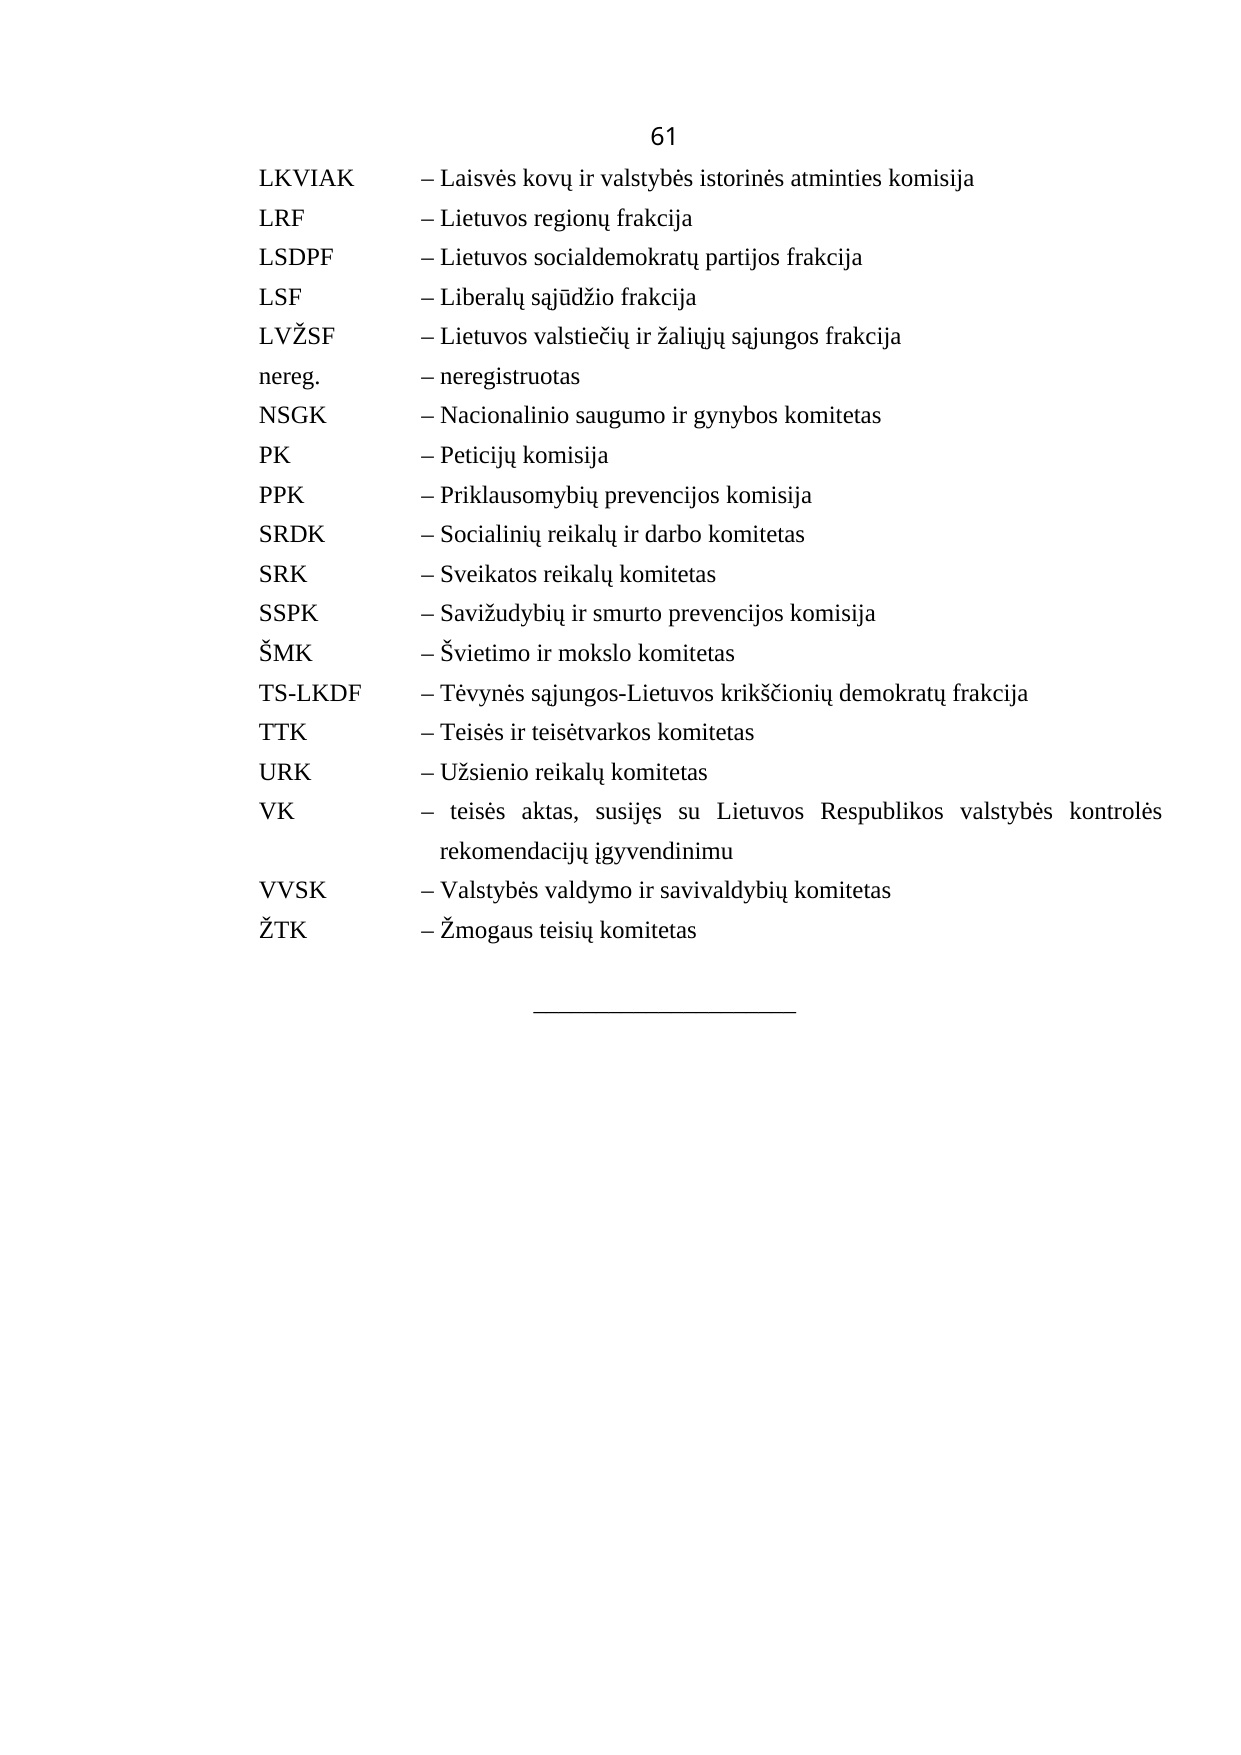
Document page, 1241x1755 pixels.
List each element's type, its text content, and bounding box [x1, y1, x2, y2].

table_cell SRDK [248, 509, 410, 548]
table_cell – Priklausomybių prevencijos komisija [410, 469, 1174, 508]
table_cell – teisės aktas, susijęs su Lietuvos Respublikos valstybės kontrolės rekomendacijų įgyvendinimu [410, 786, 1174, 865]
table_cell LSF [248, 271, 410, 311]
table_cell LSDPF [248, 231, 410, 271]
table_cell TTK [248, 706, 410, 746]
table_cell LVŽSF [248, 311, 410, 350]
table_cell nereg. [248, 350, 410, 390]
table_cell – Lietuvos socialdemokratų partijos frakcija [410, 231, 1174, 271]
table_cell PPK [248, 469, 410, 508]
table_cell SSPK [248, 588, 410, 627]
table_cell ŽTK [248, 904, 410, 944]
table_cell – Savižudybių ir smurto prevencijos komisija [410, 588, 1174, 627]
table_cell – Švietimo ir mokslo komitetas [410, 627, 1174, 667]
table_cell URK [248, 746, 410, 786]
table_cell PK [248, 429, 410, 469]
table_cell ŠMK [248, 627, 410, 667]
table_cell LKVIAK [248, 152, 410, 192]
table_cell – Teisės ir teisėtvarkos komitetas [410, 706, 1174, 746]
table_cell – neregistruotas [410, 350, 1174, 390]
text _____________________ [177, 987, 1152, 1016]
table_cell VVSK [248, 865, 410, 904]
table_cell – Laisvės kovų ir valstybės istorinės atminties komisija [410, 152, 1174, 192]
table_cell – Tėvynės sąjungos-Lietuvos krikščionių demokratų frakcija [410, 667, 1174, 706]
table_cell – Sveikatos reikalų komitetas [410, 548, 1174, 588]
table_cell – Lietuvos regionų frakcija [410, 192, 1174, 231]
table_cell – Žmogaus teisių komitetas [410, 904, 1174, 944]
table_cell LRF [248, 192, 410, 231]
table_cell SRK [248, 548, 410, 588]
table_cell TS-LKDF [248, 667, 410, 706]
table_cell – Liberalų sąjūdžio frakcija [410, 271, 1174, 311]
table_cell – Nacionalinio saugumo ir gynybos komitetas [410, 390, 1174, 429]
table_cell NSGK [248, 390, 410, 429]
table_cell VK [248, 786, 410, 865]
table_cell – Socialinių reikalų ir darbo komitetas [410, 509, 1174, 548]
table_cell – Užsienio reikalų komitetas [410, 746, 1174, 786]
table_cell – Lietuvos valstiečių ir žaliųjų sąjungos frakcija [410, 311, 1174, 350]
table_cell – Peticijų komisija [410, 429, 1174, 469]
table_cell – Valstybės valdymo ir savivaldybių komitetas [410, 865, 1174, 904]
